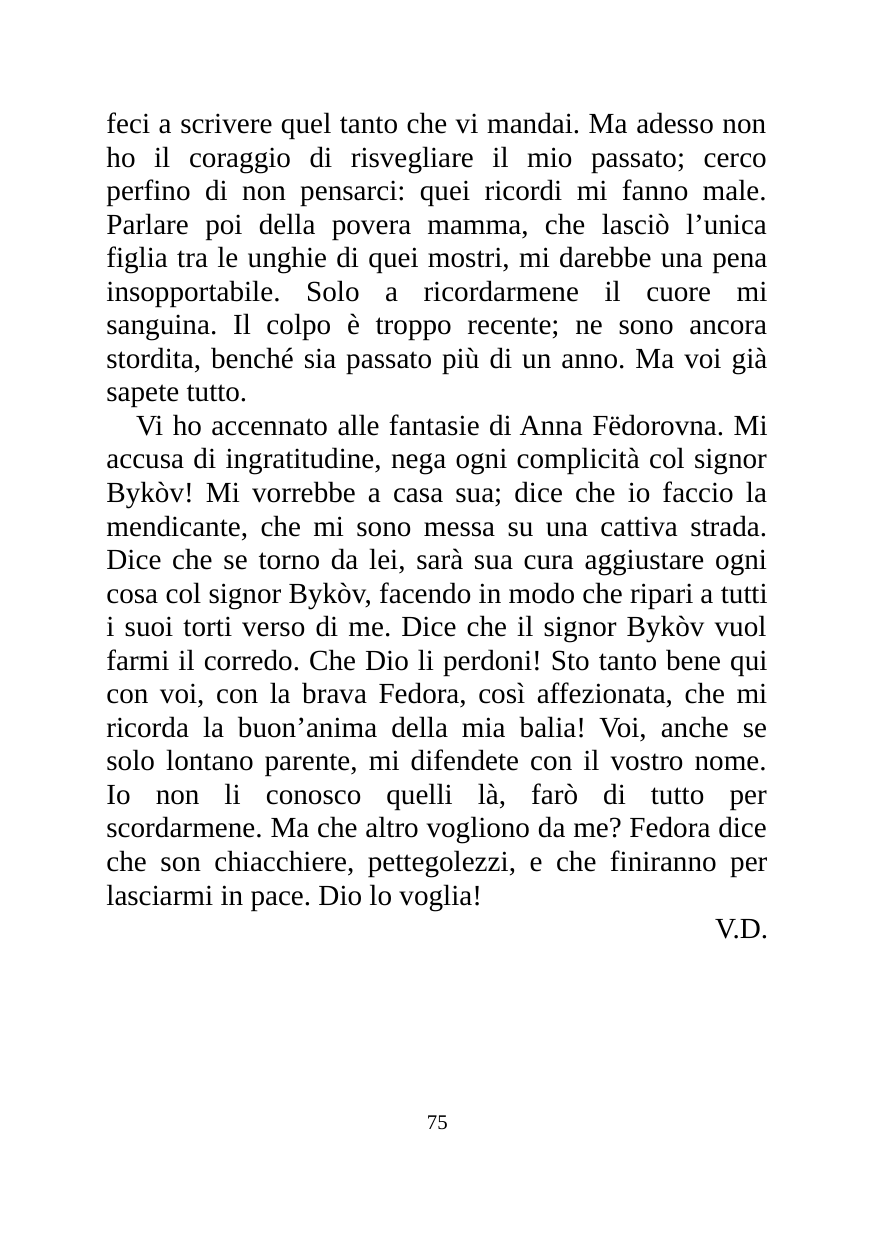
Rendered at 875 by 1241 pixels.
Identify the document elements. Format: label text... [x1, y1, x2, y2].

text Vi ho accennato alle fantasie di Anna Fëdorovna. Mi accusa di ingratitudine, nega ogni complicità col signor Bykòv! Mi vorrebbe a casa sua; dice che io faccio la mendicante, che mi sono messa su una cattiva strada. Dice che se torno da lei, sarà sua cura aggiustare ogni cosa col signor Bykòv, facendo in modo che ripari a tutti i suoi torti verso di me. Dice che il signor Bykòv vuol farmi il corredo. Che Dio li perdoni! Sto tanto bene qui con voi, con la brava Fedora, così affezionata, che mi ricorda la buon’anima della mia balia! Voi, anche se solo lontano parente, mi difendete con il vostro nome. Io non li conosco quelli là, farò di tutto per scordarmene. Ma che altro vogliono da me? Fedora dice che son chiacchiere, pettegolezzi, e che finiranno per lasciarmi in pace. Dio lo voglia! [106, 408, 768, 911]
text V.D. [106, 911, 768, 945]
text feci a scrivere quel tanto che vi mandai. Ma adesso non ho il coraggio di risvegliare il mio passato; cerco perfino di non pensarci: quei ricordi mi fanno male. Parlare poi della povera mamma, che lasciò l’unica figlia tra le unghie di quei mostri, mi darebbe una pena insopportabile. Solo a ricordarmene il cuore mi sanguina. Il colpo è troppo recente; ne sono ancora stordita, benché sia passato più di un anno. Ma voi già sapete tutto. [106, 106, 768, 408]
